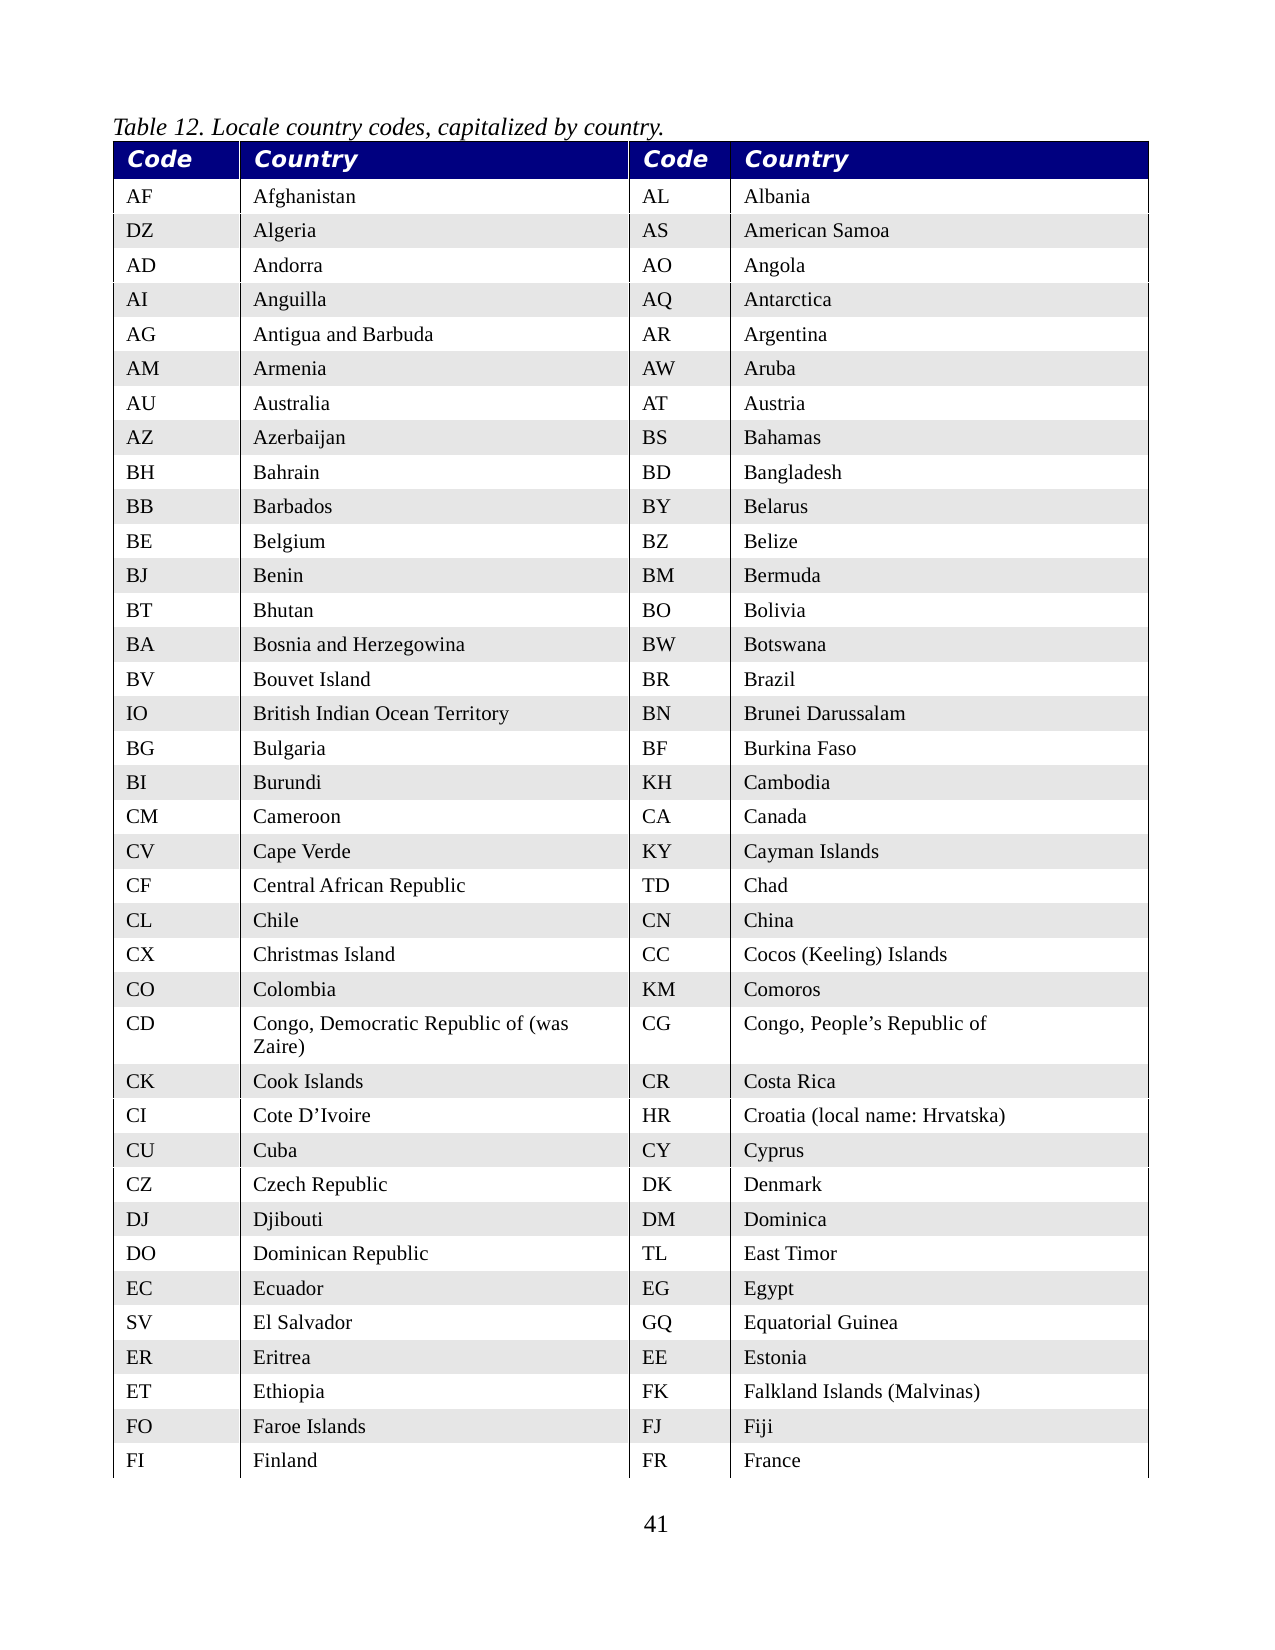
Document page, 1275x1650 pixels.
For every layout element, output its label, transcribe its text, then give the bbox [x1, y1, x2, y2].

table_cell British Indian Ocean Territory [241, 696, 628, 731]
table_cell Finland [241, 1443, 628, 1478]
table_cell Bosnia and Herzegowina [241, 627, 628, 662]
table_cell China [731, 903, 1148, 938]
table_cell AG [114, 317, 239, 351]
table_cell BR [630, 662, 730, 696]
table_cell CY [630, 1133, 730, 1167]
table_cell ER [114, 1340, 239, 1374]
table_cell Cambodia [731, 765, 1148, 800]
table_cell Djibouti [241, 1202, 628, 1236]
table_cell AW [630, 351, 730, 386]
table_cell Estonia [731, 1340, 1148, 1374]
table_cell East Timor [731, 1236, 1148, 1271]
table_cell GQ [630, 1305, 730, 1340]
table_cell Ethiopia [241, 1374, 628, 1409]
table_cell CD [114, 1007, 239, 1064]
table_cell Bolivia [731, 593, 1148, 627]
table_cell Bahamas [731, 420, 1148, 455]
table_cell Costa Rica [731, 1064, 1148, 1098]
table_cell KY [630, 834, 730, 869]
table_header Country [241, 142, 628, 179]
table_cell Bouvet Island [241, 662, 628, 696]
table_cell KH [630, 765, 730, 800]
table_cell Cook Islands [241, 1064, 628, 1098]
table_cell Albania [731, 179, 1148, 213]
table_cell Azerbaijan [241, 420, 628, 455]
table_cell Barbados [241, 489, 628, 524]
table_cell DZ [114, 214, 239, 248]
table_cell CX [114, 938, 239, 972]
table_cell CO [114, 972, 239, 1007]
table_cell Brazil [731, 662, 1148, 696]
table_cell Cocos (Keeling) Islands [731, 938, 1148, 972]
table_cell AF [114, 179, 239, 213]
table_cell BA [114, 627, 239, 662]
table_cell CC [630, 938, 730, 972]
table_cell Chile [241, 903, 628, 938]
table_header Code [630, 142, 730, 179]
table_cell Dominica [731, 1202, 1148, 1236]
table_cell TL [630, 1236, 730, 1271]
table_cell FJ [630, 1409, 730, 1443]
table_cell Cameroon [241, 800, 628, 834]
table_cell France [731, 1443, 1148, 1478]
table_cell EE [630, 1340, 730, 1374]
table_cell AI [114, 283, 239, 317]
table_cell CI [114, 1099, 239, 1133]
table_cell Aruba [731, 351, 1148, 386]
table_cell Congo, Democratic Republic of (was Zaire) [241, 1007, 628, 1064]
table_header Code [114, 142, 239, 179]
table_cell DK [630, 1168, 730, 1202]
table_cell EC [114, 1271, 239, 1305]
table_cell Argentina [731, 317, 1148, 351]
table_cell AO [630, 248, 730, 282]
table_cell Algeria [241, 214, 628, 248]
table_cell Anguilla [241, 283, 628, 317]
table_header Country [731, 142, 1148, 179]
text Table 12. Locale country codes, capitalized by country. [112, 112, 1200, 141]
table_cell Comoros [731, 972, 1148, 1007]
table_cell FO [114, 1409, 239, 1443]
table_cell Christmas Island [241, 938, 628, 972]
table_cell American Samoa [731, 214, 1148, 248]
table_cell BD [630, 455, 730, 489]
table_cell Bangladesh [731, 455, 1148, 489]
table_cell Croatia (local name: Hrvatska) [731, 1099, 1148, 1133]
table_cell Armenia [241, 351, 628, 386]
table_cell BJ [114, 558, 239, 593]
table_cell IO [114, 696, 239, 731]
table_cell BE [114, 524, 239, 558]
table_cell CK [114, 1064, 239, 1098]
table_cell CA [630, 800, 730, 834]
table_cell Dominican Republic [241, 1236, 628, 1271]
table_cell HR [630, 1099, 730, 1133]
table_cell Falkland Islands (Malvinas) [731, 1374, 1148, 1409]
table_cell BO [630, 593, 730, 627]
table_cell BW [630, 627, 730, 662]
table_cell Belize [731, 524, 1148, 558]
table_cell CR [630, 1064, 730, 1098]
table_cell Belarus [731, 489, 1148, 524]
table_cell BF [630, 731, 730, 765]
table_cell Burkina Faso [731, 731, 1148, 765]
table_cell Cote D’Ivoire [241, 1099, 628, 1133]
table_cell DO [114, 1236, 239, 1271]
table_cell Andorra [241, 248, 628, 282]
table_cell DM [630, 1202, 730, 1236]
table_cell Faroe Islands [241, 1409, 628, 1443]
table_cell CG [630, 1007, 730, 1064]
table_cell Colombia [241, 972, 628, 1007]
table_cell BG [114, 731, 239, 765]
table_cell FK [630, 1374, 730, 1409]
table_cell Antigua and Barbuda [241, 317, 628, 351]
table_cell Brunei Darussalam [731, 696, 1148, 731]
table_cell El Salvador [241, 1305, 628, 1340]
table_cell Bahrain [241, 455, 628, 489]
table_cell Australia [241, 386, 628, 420]
table_cell SV [114, 1305, 239, 1340]
table_cell AT [630, 386, 730, 420]
table_cell AZ [114, 420, 239, 455]
table_cell AU [114, 386, 239, 420]
table_cell Antarctica [731, 283, 1148, 317]
table_cell AQ [630, 283, 730, 317]
table_cell CZ [114, 1168, 239, 1202]
table_cell BT [114, 593, 239, 627]
table_cell Eritrea [241, 1340, 628, 1374]
table_cell Angola [731, 248, 1148, 282]
table_cell TD [630, 869, 730, 903]
table_cell BS [630, 420, 730, 455]
table_cell Burundi [241, 765, 628, 800]
table_cell AL [630, 179, 730, 213]
table_cell BI [114, 765, 239, 800]
table_cell BN [630, 696, 730, 731]
table_cell Afghanistan [241, 179, 628, 213]
table_cell KM [630, 972, 730, 1007]
table_cell BZ [630, 524, 730, 558]
table_cell AD [114, 248, 239, 282]
table_cell Ecuador [241, 1271, 628, 1305]
table_cell Central African Republic [241, 869, 628, 903]
table_cell FR [630, 1443, 730, 1478]
table_cell CN [630, 903, 730, 938]
table_cell Bermuda [731, 558, 1148, 593]
table_cell Canada [731, 800, 1148, 834]
table_cell DJ [114, 1202, 239, 1236]
table_cell AR [630, 317, 730, 351]
table_cell CL [114, 903, 239, 938]
table_cell CU [114, 1133, 239, 1167]
table_cell Belgium [241, 524, 628, 558]
table_cell BH [114, 455, 239, 489]
table_cell BM [630, 558, 730, 593]
table_cell Benin [241, 558, 628, 593]
table_cell FI [114, 1443, 239, 1478]
table_cell Cayman Islands [731, 834, 1148, 869]
table_cell BY [630, 489, 730, 524]
table_cell Cuba [241, 1133, 628, 1167]
table_cell Bulgaria [241, 731, 628, 765]
table_cell Congo, People’s Republic of [731, 1007, 1148, 1064]
table_cell ET [114, 1374, 239, 1409]
table_cell Equatorial Guinea [731, 1305, 1148, 1340]
table_cell AS [630, 214, 730, 248]
table_cell AM [114, 351, 239, 386]
table_cell CM [114, 800, 239, 834]
table_cell Cyprus [731, 1133, 1148, 1167]
table_cell EG [630, 1271, 730, 1305]
table_cell Austria [731, 386, 1148, 420]
table_cell CV [114, 834, 239, 869]
table_cell BV [114, 662, 239, 696]
table_cell Cape Verde [241, 834, 628, 869]
table_cell Botswana [731, 627, 1148, 662]
table_cell BB [114, 489, 239, 524]
table_cell Denmark [731, 1168, 1148, 1202]
table_cell Czech Republic [241, 1168, 628, 1202]
table_cell Egypt [731, 1271, 1148, 1305]
table_cell CF [114, 869, 239, 903]
table_cell Chad [731, 869, 1148, 903]
table_cell Fiji [731, 1409, 1148, 1443]
table_cell Bhutan [241, 593, 628, 627]
